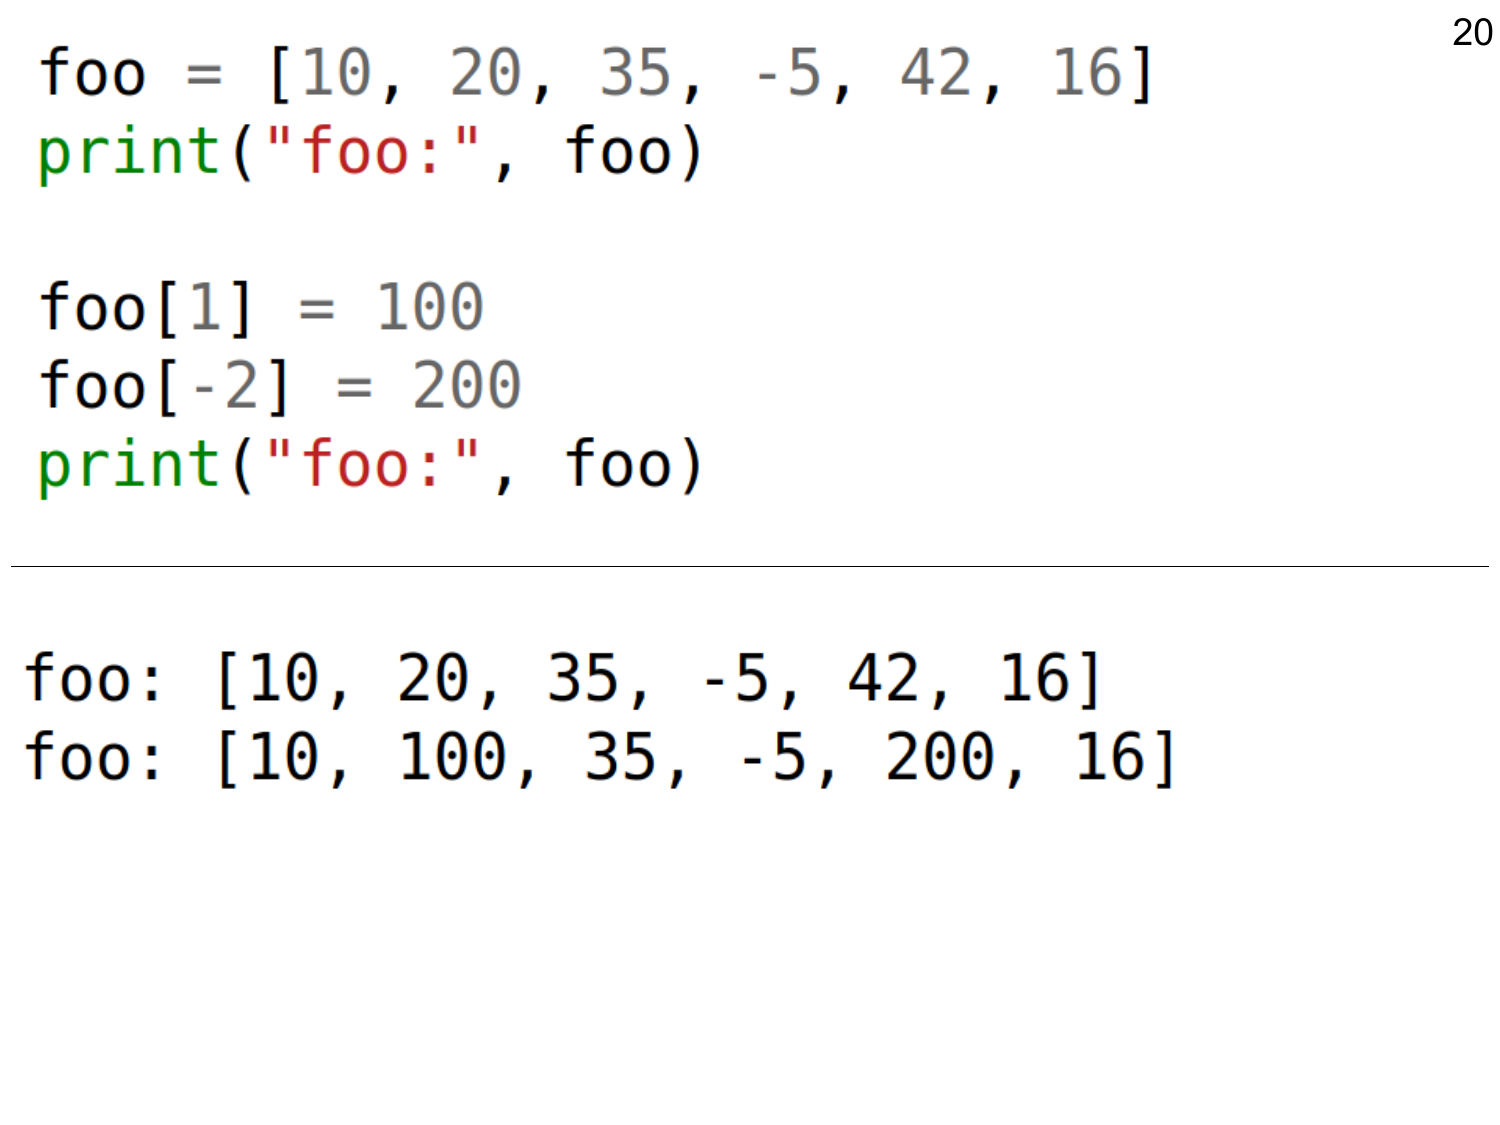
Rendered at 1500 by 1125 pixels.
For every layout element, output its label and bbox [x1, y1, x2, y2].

picture [11, 625, 1183, 811]
picture [23, 26, 1176, 508]
